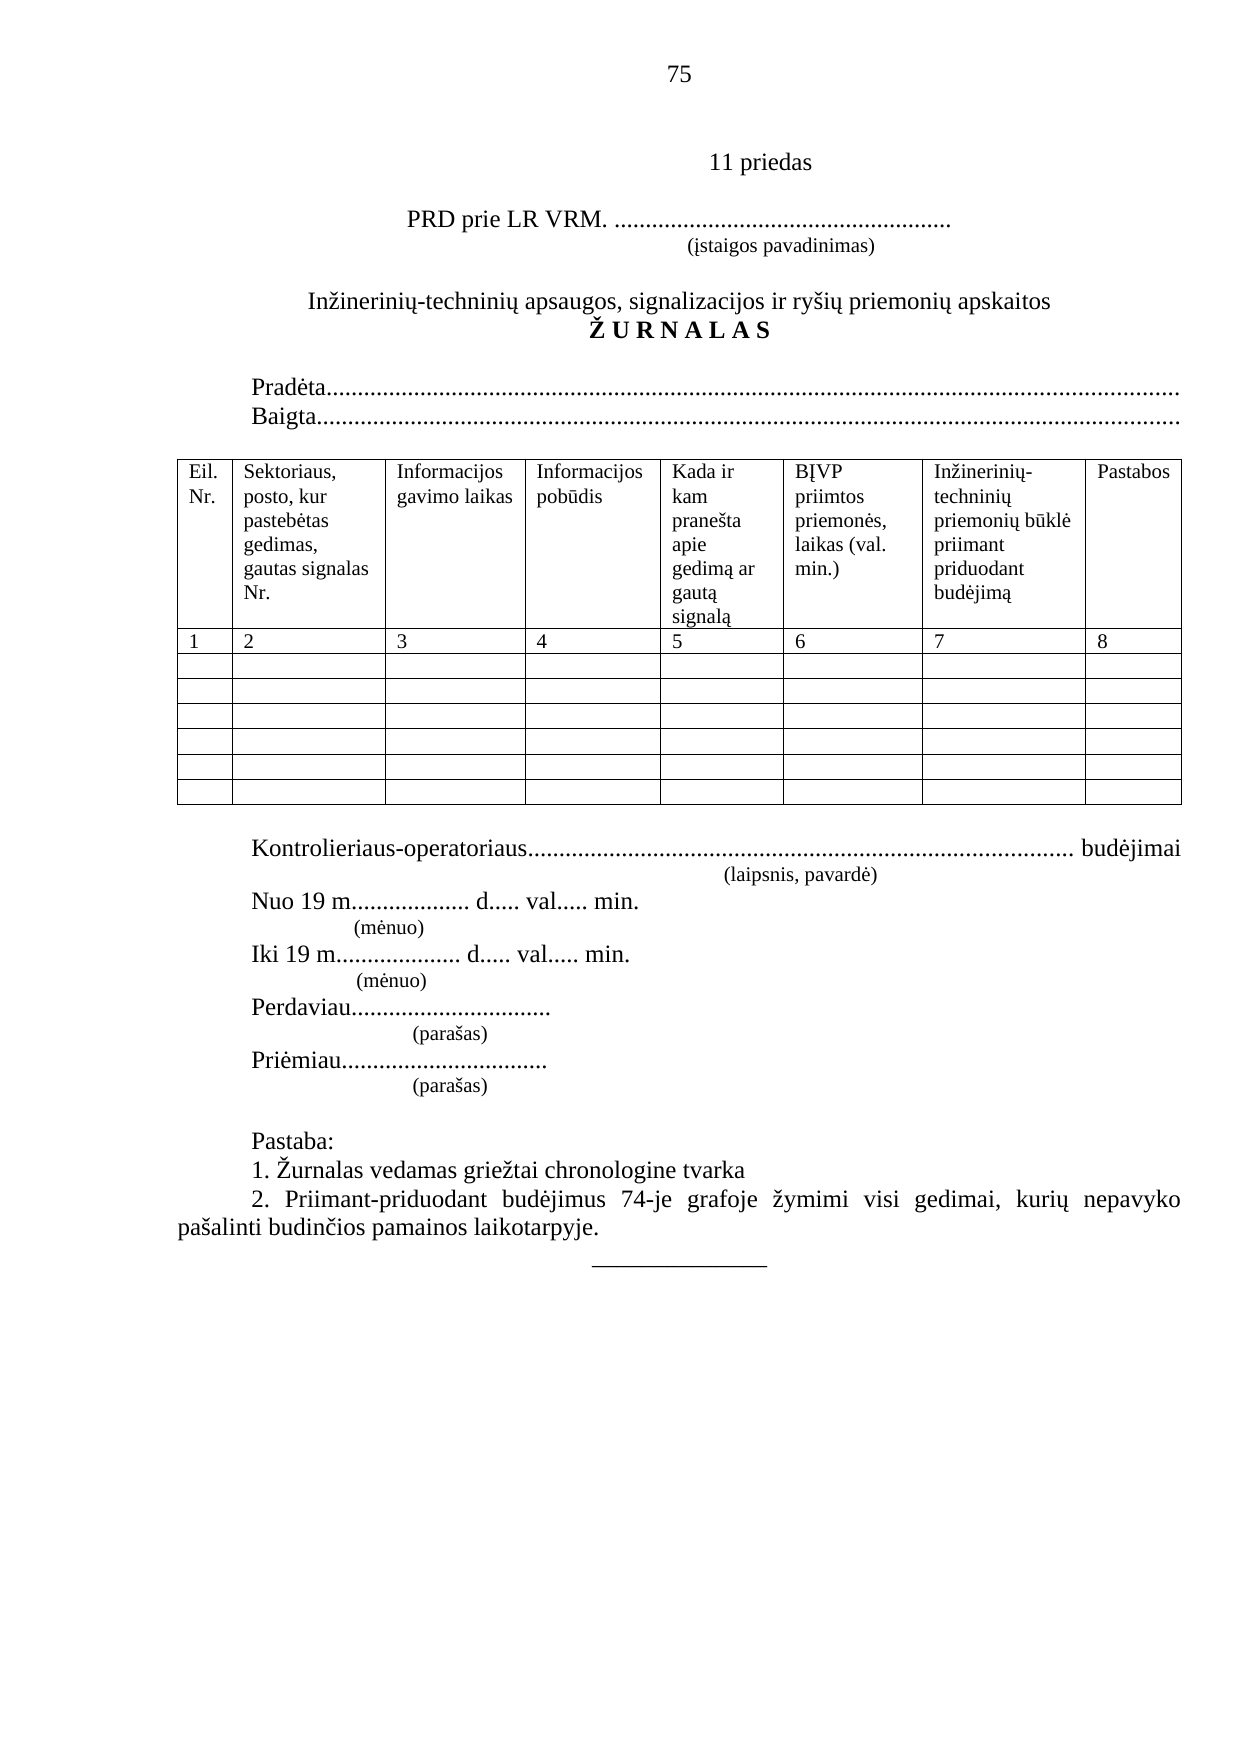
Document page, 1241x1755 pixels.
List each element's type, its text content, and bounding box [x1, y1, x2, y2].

table_cell [233, 679, 385, 703]
table_cell [386, 704, 525, 728]
table_cell [526, 780, 660, 804]
text Perdaviau................................ [177, 992, 1181, 1021]
table_cell [178, 780, 232, 804]
table_cell [178, 704, 232, 728]
table_cell [661, 755, 783, 778]
text Baigta [177, 401, 1181, 430]
table_cell [784, 755, 922, 778]
table_cell [1086, 780, 1181, 804]
table_cell 6 [784, 629, 922, 653]
table_cell [661, 704, 783, 728]
table_header BĮVP priimtos priemonės, laikas (val. min.) [784, 460, 922, 628]
table_cell 8 [1086, 629, 1181, 653]
table_cell [923, 755, 1085, 778]
text 11 priedas [177, 147, 1181, 176]
table_header Eil. Nr. [178, 460, 232, 628]
table_cell [178, 755, 232, 778]
text Nuo 19 m................... d..... val..... min. [177, 886, 1181, 915]
table_header Sektoriaus, posto, kur pastebėtas gedimas, gautas signalas Nr. [233, 460, 385, 628]
text Iki 19 m.................... d..... val..... min. [177, 939, 1181, 968]
text Pradėta [177, 372, 1181, 401]
text (įstaigos pavadinimas) [177, 233, 1181, 257]
text (mėnuo) [177, 968, 1181, 992]
text Priėmiau................................. [177, 1045, 1181, 1073]
text Kontrolieriaus-operatoriaus budėjimai [177, 833, 1181, 862]
text Ž U R N A L A S [177, 315, 1181, 343]
text ______________ [177, 1241, 1181, 1270]
table_header Informacijos pobūdis [526, 460, 660, 628]
table_cell 3 [386, 629, 525, 653]
text 1. Žurnalas vedamas griežtai chronologine tvarka [177, 1155, 1181, 1184]
table_cell [386, 679, 525, 703]
text (laipsnis, pavardė) [177, 862, 1181, 886]
table_cell 2 [233, 629, 385, 653]
table_cell [661, 729, 783, 753]
table_cell [386, 755, 525, 778]
table_cell [923, 729, 1085, 753]
table_cell [923, 704, 1085, 728]
table_cell [386, 729, 525, 753]
table_cell [923, 780, 1085, 804]
table_cell 4 [526, 629, 660, 653]
table_cell [784, 704, 922, 728]
table_cell [233, 654, 385, 678]
table_cell [386, 780, 525, 804]
table_cell [526, 729, 660, 753]
table_cell [233, 729, 385, 753]
table_cell [526, 679, 660, 703]
table_header Inžinerinių-techninių priemonių būklė priimant priduodant budėjimą [923, 460, 1085, 628]
text (parašas) [177, 1021, 1181, 1045]
table_cell [386, 654, 525, 678]
table_cell [233, 704, 385, 728]
table_cell 7 [923, 629, 1085, 653]
table_cell [661, 780, 783, 804]
table_cell [923, 654, 1085, 678]
table_cell 5 [661, 629, 783, 653]
text (parašas) [177, 1073, 1181, 1097]
table_cell [784, 780, 922, 804]
table_header Pastabos [1086, 460, 1181, 628]
table_header Kada ir kam pranešta apie gedimą ar gautą signalą [661, 460, 783, 628]
table_cell [526, 755, 660, 778]
table_cell [526, 704, 660, 728]
table_cell [784, 679, 922, 703]
table_cell [661, 679, 783, 703]
text Pastaba: [177, 1126, 1181, 1155]
table_header Informacijos gavimo laikas [386, 460, 525, 628]
text (mėnuo) [177, 915, 1181, 939]
table_cell [233, 780, 385, 804]
table_cell [1086, 654, 1181, 678]
text PRD prie LR VRM. ...................................................... [177, 204, 1181, 233]
text Inžinerinių-techninių apsaugos, signalizacijos ir ryšių priemonių apskaitos [177, 286, 1181, 315]
table_cell [923, 679, 1085, 703]
table_cell [784, 729, 922, 753]
table_cell [784, 654, 922, 678]
table_cell 1 [178, 629, 232, 653]
table_cell [1086, 704, 1181, 728]
text 2. Priimant-priduodant budėjimus 74-je grafoje žymimi visi gedimai, kurių nepavyko pašalinti budinčios pamainos laikotarpyje. [177, 1184, 1181, 1241]
table_cell [178, 654, 232, 678]
table_cell [1086, 679, 1181, 703]
table_cell [178, 729, 232, 753]
table_cell [661, 654, 783, 678]
table_cell [233, 755, 385, 778]
table_cell [178, 679, 232, 703]
table_cell [526, 654, 660, 678]
table_cell [1086, 755, 1181, 778]
table_cell [1086, 729, 1181, 753]
